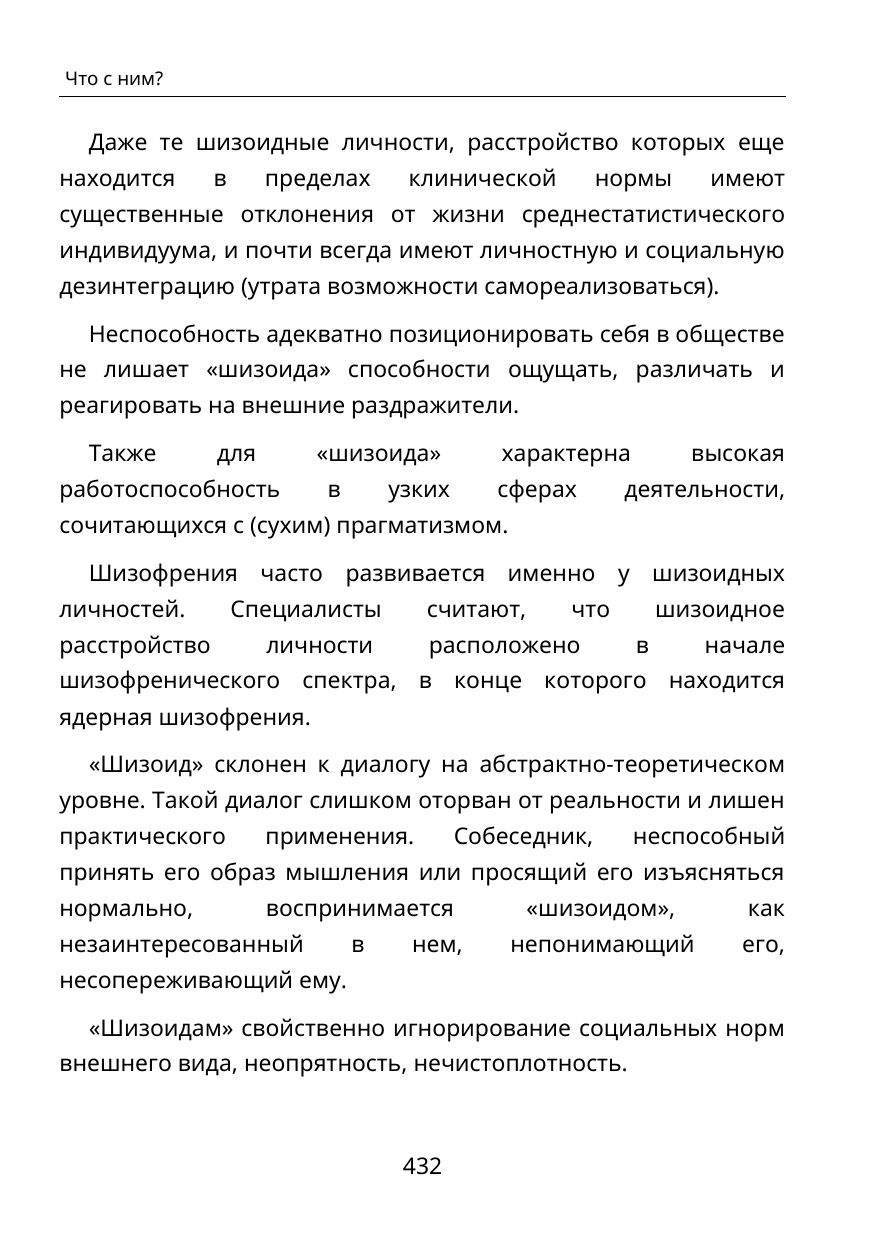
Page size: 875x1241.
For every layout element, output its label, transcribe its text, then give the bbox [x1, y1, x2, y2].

text Даже те шизоидные личности, расстройство которых еще находится в пределах клинической нормы имеют существенные отклонения от жизни среднестатистического индивидуума, и почти всегда имеют личностную и социальную дезинтеграцию (утрата возможности самореализоваться). [59, 126, 786, 301]
text Также для «шизоида» характерна высокая работоспособность в узких сферах деятельности, сочитающихся с (сухим) прагматизмом. [59, 437, 786, 540]
text Шизофрения часто развивается именно у шизоидных личностей. Специалисты считают, что шизоидное расстройство личности расположено в начале шизофренического спектра, в конце которого находится ядерная шизофрения. [59, 557, 786, 732]
text Неспособность адекватно позиционировать себя в обществе не лишает «шизоида» способности ощущать, различать и реагировать на внешние раздражители. [59, 317, 786, 421]
text «Шизоидам» свойственно игнорирование социальных норм внешнего вида, неопрятность, нечистоплотность. [59, 1011, 786, 1079]
text «Шизоид» склонен к диалогу на абстрактно-теоретическом уровне. Такой диалог слишком оторван от реальности и лишен практического применения. Собеседник, неспособный принять его образ мышления или просящий его изъясняться нормально, воспринимается «шизоидом», как незаинтересованный в нем, непонимающий его, несопереживающий ему. [59, 748, 786, 995]
